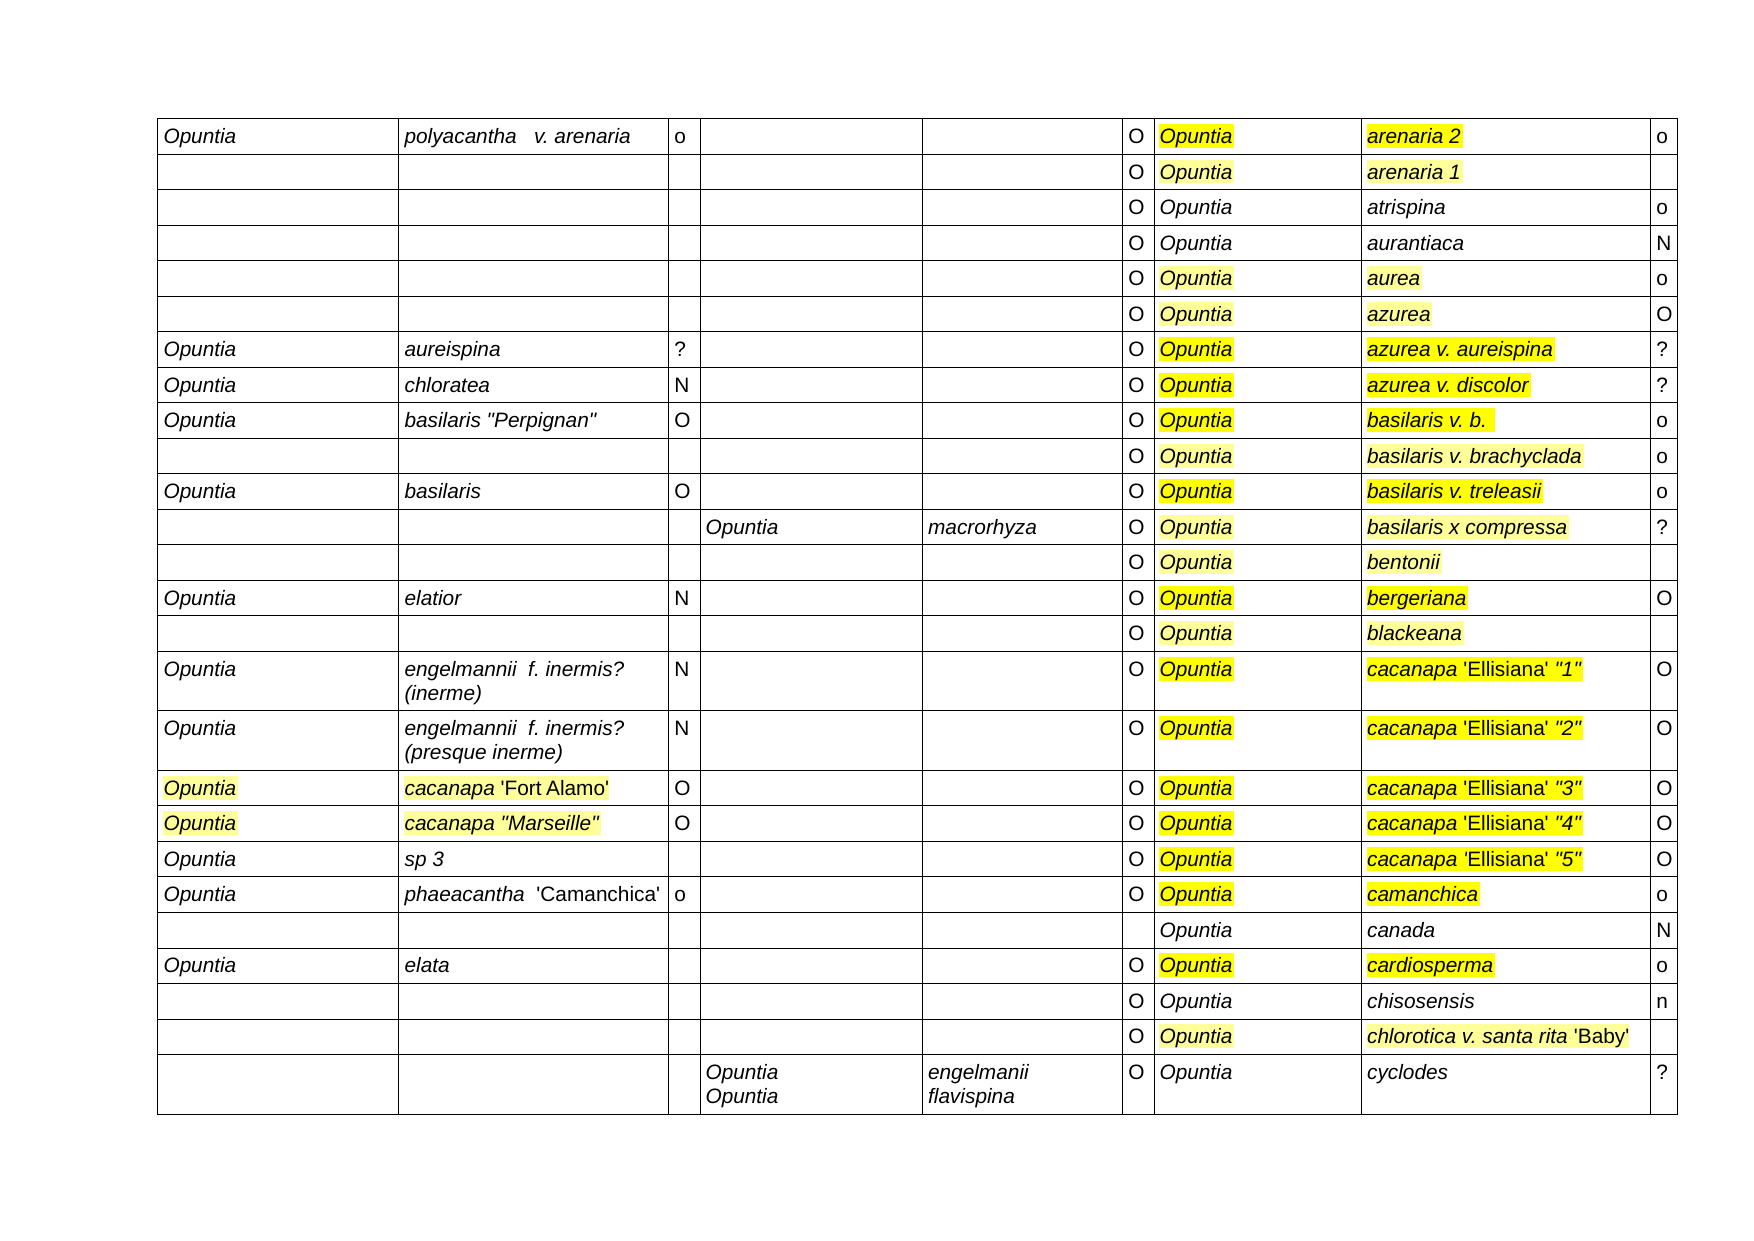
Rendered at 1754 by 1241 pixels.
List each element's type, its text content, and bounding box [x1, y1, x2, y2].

table_cell [923, 913, 1122, 947]
table_cell o [669, 119, 700, 154]
table_cell cacanapa 'Ellisiana' "3" [1362, 771, 1650, 805]
table_cell O [1123, 949, 1154, 983]
table_cell canada [1362, 913, 1650, 947]
table_cell [669, 616, 700, 651]
table_cell [923, 984, 1122, 1018]
table_cell O [1123, 403, 1154, 438]
table_cell O [1123, 545, 1154, 580]
table_cell blackeana [1362, 616, 1650, 651]
table_cell basilaris v. b. [1362, 403, 1650, 438]
table_cell Opuntia [158, 842, 398, 876]
table_cell O [1123, 652, 1154, 710]
table_cell o [1651, 190, 1677, 225]
table_cell O [1123, 806, 1154, 841]
table_cell cyclodes [1362, 1055, 1650, 1113]
table_cell [701, 119, 922, 154]
table_cell o [669, 877, 700, 912]
table_cell [923, 1020, 1122, 1054]
table_cell Opuntia [1155, 474, 1361, 509]
table_cell cacanapa "Marseille" [399, 806, 668, 841]
table_cell O [1123, 984, 1154, 1018]
table_cell [399, 155, 668, 189]
table_cell macrorhyza [923, 510, 1122, 544]
table_cell O [1123, 1055, 1154, 1113]
table_cell Opuntia [1155, 155, 1361, 189]
table_cell basilaris [399, 474, 668, 509]
table_cell Opuntia [1155, 711, 1361, 770]
table_cell [158, 510, 398, 544]
table_cell bergeriana [1362, 581, 1650, 615]
table_cell Opuntia [1155, 949, 1361, 983]
table_cell Opuntia [1155, 261, 1361, 296]
table_cell phaeacantha 'Camanchica' [399, 877, 668, 912]
table_cell [923, 877, 1122, 912]
table_cell [399, 616, 668, 651]
table_cell polyacantha v. arenaria [399, 119, 668, 154]
table_cell Opuntia [701, 510, 922, 544]
table_cell Opuntia [1155, 439, 1361, 473]
table_cell o [1651, 403, 1677, 438]
table_cell [669, 261, 700, 296]
table_cell Opuntia [1155, 297, 1361, 331]
table_cell O [1123, 297, 1154, 331]
table_cell Opuntia [1155, 771, 1361, 805]
table_cell O [1651, 771, 1677, 805]
table_cell chlorotica v. santa rita 'Baby' [1362, 1020, 1650, 1054]
table_cell Opuntia [1155, 190, 1361, 225]
table_cell [701, 913, 922, 947]
table_cell cacanapa 'Ellisiana' "2" [1362, 711, 1650, 770]
table_cell [701, 545, 922, 580]
table_cell Opuntia [1155, 368, 1361, 402]
table_cell [701, 261, 922, 296]
table_cell O [1123, 226, 1154, 260]
table_cell O [669, 474, 700, 509]
table_cell Opuntia [158, 368, 398, 402]
table_cell [923, 545, 1122, 580]
table_cell [669, 913, 700, 947]
table_cell [923, 771, 1122, 805]
table_cell O [1123, 155, 1154, 189]
table_cell Opuntia [1155, 913, 1361, 947]
table_cell o [1651, 949, 1677, 983]
table_cell O [1123, 439, 1154, 473]
table_cell Opuntia [1155, 842, 1361, 876]
table_cell sp 3 [399, 842, 668, 876]
table_cell Opuntia [1155, 510, 1361, 544]
table_cell O [1123, 581, 1154, 615]
table_cell [158, 261, 398, 296]
table_cell Opuntia [1155, 984, 1361, 1018]
table_cell n [1651, 984, 1677, 1018]
table_cell Opuntia [1155, 806, 1361, 841]
table_cell ? [1651, 1055, 1677, 1113]
table_cell Opuntia [158, 403, 398, 438]
table_cell [669, 949, 700, 983]
table_cell [701, 984, 922, 1018]
table_cell [158, 297, 398, 331]
table_cell [701, 842, 922, 876]
table_cell [399, 545, 668, 580]
table_cell ? [1651, 510, 1677, 544]
table_cell [923, 949, 1122, 983]
table_cell N [1651, 226, 1677, 260]
table_cell [701, 368, 922, 402]
table_cell O [1651, 652, 1677, 710]
table_cell [669, 842, 700, 876]
table_cell [669, 545, 700, 580]
table_cell [923, 474, 1122, 509]
table_cell [1651, 1020, 1677, 1054]
table_cell [669, 439, 700, 473]
table_cell [1651, 155, 1677, 189]
table_cell O [1123, 616, 1154, 651]
table_cell O [1651, 806, 1677, 841]
table_cell aurea [1362, 261, 1650, 296]
table_cell [923, 119, 1122, 154]
table_cell [1651, 616, 1677, 651]
table_cell [158, 616, 398, 651]
table_cell [669, 155, 700, 189]
table_cell o [1651, 119, 1677, 154]
table_cell Opuntia [158, 474, 398, 509]
table_cell O [669, 771, 700, 805]
table_cell [399, 913, 668, 947]
table_cell o [1651, 474, 1677, 509]
table_cell [701, 297, 922, 331]
table_cell [399, 261, 668, 296]
table_cell [701, 949, 922, 983]
table_cell Opuntia [158, 877, 398, 912]
table_cell [923, 842, 1122, 876]
table_cell engelmannii f. inermis? (presque inerme) [399, 711, 668, 770]
table_cell [923, 806, 1122, 841]
table_cell cacanapa 'Ellisiana' "1" [1362, 652, 1650, 710]
table_cell O [1123, 332, 1154, 367]
table_cell azurea v. discolor [1362, 368, 1650, 402]
table_cell O [1123, 190, 1154, 225]
table_cell O [1123, 474, 1154, 509]
table_cell [399, 297, 668, 331]
table_cell N [669, 581, 700, 615]
table_cell Opuntia [1155, 1055, 1361, 1113]
table_cell [669, 984, 700, 1018]
table_cell [923, 652, 1122, 710]
table_cell O [1651, 842, 1677, 876]
table_cell Opuntia [158, 332, 398, 367]
table_cell [399, 1055, 668, 1113]
table_cell o [1651, 877, 1677, 912]
table_cell [158, 155, 398, 189]
table_cell azurea [1362, 297, 1650, 331]
table_cell [701, 616, 922, 651]
table_cell aurantiaca [1362, 226, 1650, 260]
table_cell [923, 297, 1122, 331]
table_cell elatior [399, 581, 668, 615]
table_cell [669, 190, 700, 225]
table_cell O [1123, 771, 1154, 805]
table_cell [701, 877, 922, 912]
table_cell [923, 190, 1122, 225]
table_cell [701, 474, 922, 509]
table_cell arenaria 1 [1362, 155, 1650, 189]
table_cell [158, 190, 398, 225]
table_cell [701, 806, 922, 841]
table_cell cacanapa 'Fort Alamo' [399, 771, 668, 805]
table_cell [701, 226, 922, 260]
table_cell basilaris v. treleasii [1362, 474, 1650, 509]
table_cell ? [669, 332, 700, 367]
table_cell N [669, 652, 700, 710]
table_cell Opuntia [158, 581, 398, 615]
table_cell o [1651, 439, 1677, 473]
table_cell [669, 1020, 700, 1054]
table_cell O [1123, 711, 1154, 770]
table_cell basilaris "Perpignan" [399, 403, 668, 438]
table_cell N [669, 711, 700, 770]
table_cell Opuntia [1155, 652, 1361, 710]
table_cell [669, 1055, 700, 1113]
table_cell O [1651, 297, 1677, 331]
table_cell camanchica [1362, 877, 1650, 912]
table_cell [701, 403, 922, 438]
table_cell [701, 1020, 922, 1054]
table_cell basilaris x compressa [1362, 510, 1650, 544]
table_cell azurea v. aureispina [1362, 332, 1650, 367]
table_cell Opuntia [158, 949, 398, 983]
table_cell Opuntia [1155, 332, 1361, 367]
table_cell chloratea [399, 368, 668, 402]
table_cell [399, 984, 668, 1018]
table_cell O [1123, 261, 1154, 296]
table_cell atrispina [1362, 190, 1650, 225]
table_cell ? [1651, 332, 1677, 367]
table_cell [701, 771, 922, 805]
table_cell [701, 652, 922, 710]
table_cell elata [399, 949, 668, 983]
table_cell Opuntia [158, 806, 398, 841]
table_cell [158, 439, 398, 473]
table_cell engelmanii flavispina [923, 1055, 1122, 1113]
table_cell [158, 545, 398, 580]
table_cell Opuntia [158, 711, 398, 770]
table_cell [158, 226, 398, 260]
table_cell [158, 1055, 398, 1113]
table_cell O [1651, 581, 1677, 615]
table_cell Opuntia [158, 771, 398, 805]
table_cell [669, 226, 700, 260]
table_cell [701, 155, 922, 189]
table_cell [158, 1020, 398, 1054]
table_cell o [1651, 261, 1677, 296]
table_cell Opuntia [1155, 581, 1361, 615]
table_cell O [1123, 842, 1154, 876]
table_cell [399, 1020, 668, 1054]
table_cell bentonii [1362, 545, 1650, 580]
table_cell [399, 510, 668, 544]
table_cell cacanapa 'Ellisiana' "4" [1362, 806, 1650, 841]
table_cell [1123, 913, 1154, 947]
table_cell [923, 226, 1122, 260]
table_cell O [1123, 368, 1154, 402]
table_cell cacanapa 'Ellisiana' "5" [1362, 842, 1650, 876]
table_cell arenaria 2 [1362, 119, 1650, 154]
table_cell [701, 581, 922, 615]
table_cell [923, 261, 1122, 296]
table_cell [923, 581, 1122, 615]
table_cell aureispina [399, 332, 668, 367]
table_cell engelmannii f. inermis? (inerme) [399, 652, 668, 710]
table_cell [701, 439, 922, 473]
table_cell ? [1651, 368, 1677, 402]
table_cell O [1651, 711, 1677, 770]
table_cell [158, 913, 398, 947]
table_cell Opuntia [1155, 877, 1361, 912]
table_cell O [1123, 877, 1154, 912]
table_cell [923, 439, 1122, 473]
table_cell [669, 297, 700, 331]
table_cell O [1123, 510, 1154, 544]
table_cell Opuntia [1155, 1020, 1361, 1054]
table_cell [399, 190, 668, 225]
table_cell Opuntia Opuntia [701, 1055, 922, 1113]
table_cell [701, 711, 922, 770]
table_cell [399, 439, 668, 473]
table_cell [1651, 545, 1677, 580]
table_cell [923, 403, 1122, 438]
table_cell O [669, 403, 700, 438]
table_cell Opuntia [1155, 616, 1361, 651]
table_cell [923, 368, 1122, 402]
table_cell N [1651, 913, 1677, 947]
table_cell [158, 984, 398, 1018]
table_cell Opuntia [1155, 545, 1361, 580]
table_cell Opuntia [1155, 403, 1361, 438]
table_cell O [1123, 119, 1154, 154]
table_cell N [669, 368, 700, 402]
table_cell Opuntia [1155, 226, 1361, 260]
table_cell basilaris v. brachyclada [1362, 439, 1650, 473]
table_cell [669, 510, 700, 544]
table_cell [923, 332, 1122, 367]
table_cell Opuntia [158, 119, 398, 154]
table_cell [701, 332, 922, 367]
table_cell [923, 711, 1122, 770]
table_cell chisosensis [1362, 984, 1650, 1018]
table_cell Opuntia [1155, 119, 1361, 154]
table_cell cardiosperma [1362, 949, 1650, 983]
table_cell [399, 226, 668, 260]
table_cell O [669, 806, 700, 841]
table_cell Opuntia [158, 652, 398, 710]
table_cell O [1123, 1020, 1154, 1054]
table_cell [923, 155, 1122, 189]
table_cell [923, 616, 1122, 651]
table_cell [701, 190, 922, 225]
